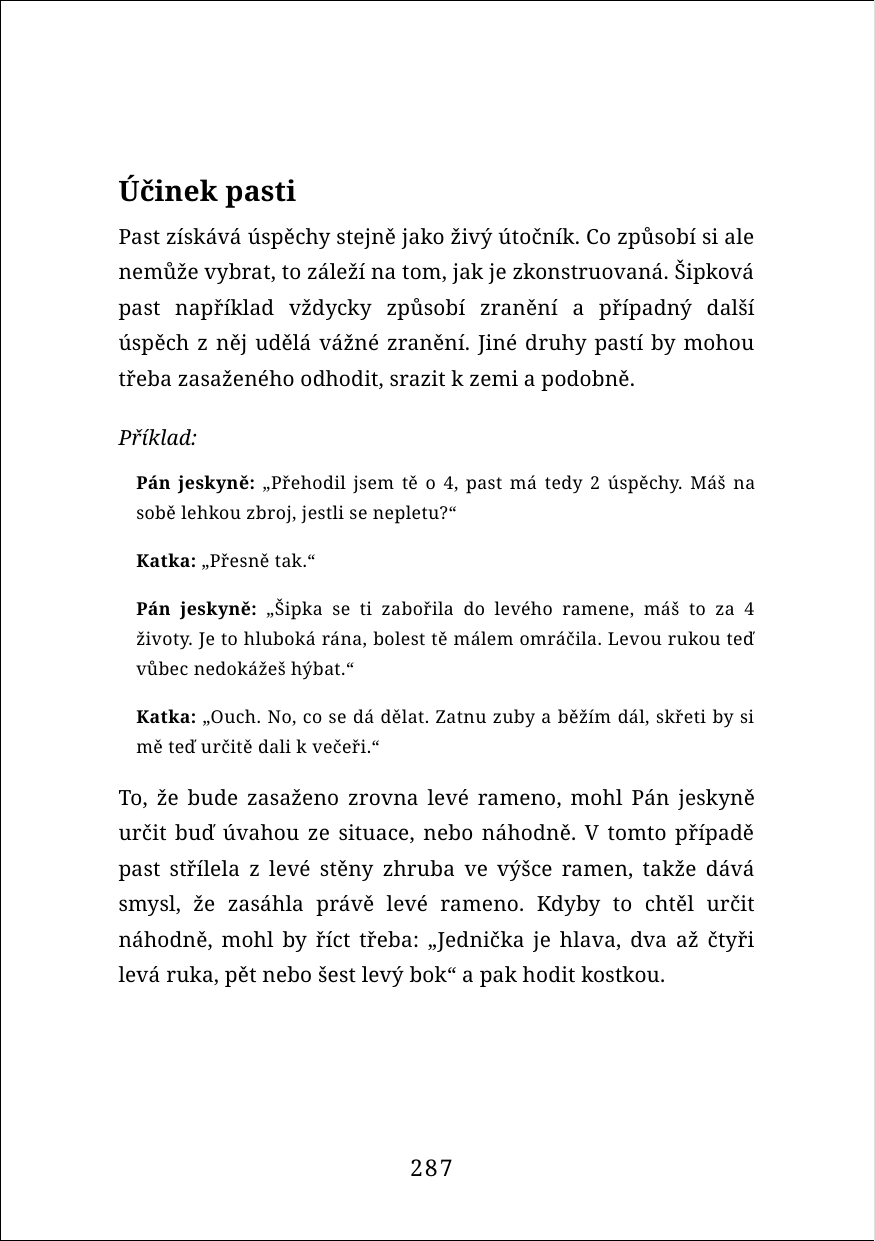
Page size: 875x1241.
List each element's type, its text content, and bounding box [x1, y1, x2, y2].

text To, že bude zasaženo zrovna levé rameno, mohl Pán jeskyně určit buď úvahou ze situace, nebo náhodně. V tomto případě past střílela z levé stěny zhruba ve výšce ramen, takže dává smysl, že zasáhla právě levé rameno. Kdyby to chtěl určit náhodně, mohl by říct třeba: „Jednička je hlava, dva až čtyři levá ruka, pět nebo šest levý bok“ a pak hodit kostkou. [118, 783, 756, 989]
text Pán jeskyně: „Přehodil jsem tě o 4, past má tedy 2 úspěchy. Máš na sobě lehkou zbroj, jestli se nepletu?“ [136, 470, 756, 525]
text Katka: „Přesně tak.“ [136, 548, 756, 573]
text Katka: „Ouch. No, co se dá dělat. Zatnu zuby a běžím dál, skřeti by si mě teď určitě dali k večeři.“ [136, 705, 756, 759]
subtitle Účinek pasti [118, 172, 756, 210]
text Past získává úspěchy stejně jako živý útočník. Co způsobí si ale nemůže vybrat, to záleží na tom, jak je zkonstruovaná. Šipková past například vždycky způsobí zranění a případný další úspěch z něj udělá vážné zranění. Jiné druhy pastí by mohou třeba zasaženého odhodit, srazit k zemi a podobně. [118, 222, 756, 392]
text Pán jeskyně: „Šipka se ti zabořila do levého ramene, máš to za 4 životy. Je to hluboká rána, bolest tě málem omráčila. Levou rukou teď vůbec nedokážeš hýbat.“ [136, 596, 756, 681]
text Příklad: [118, 423, 756, 452]
